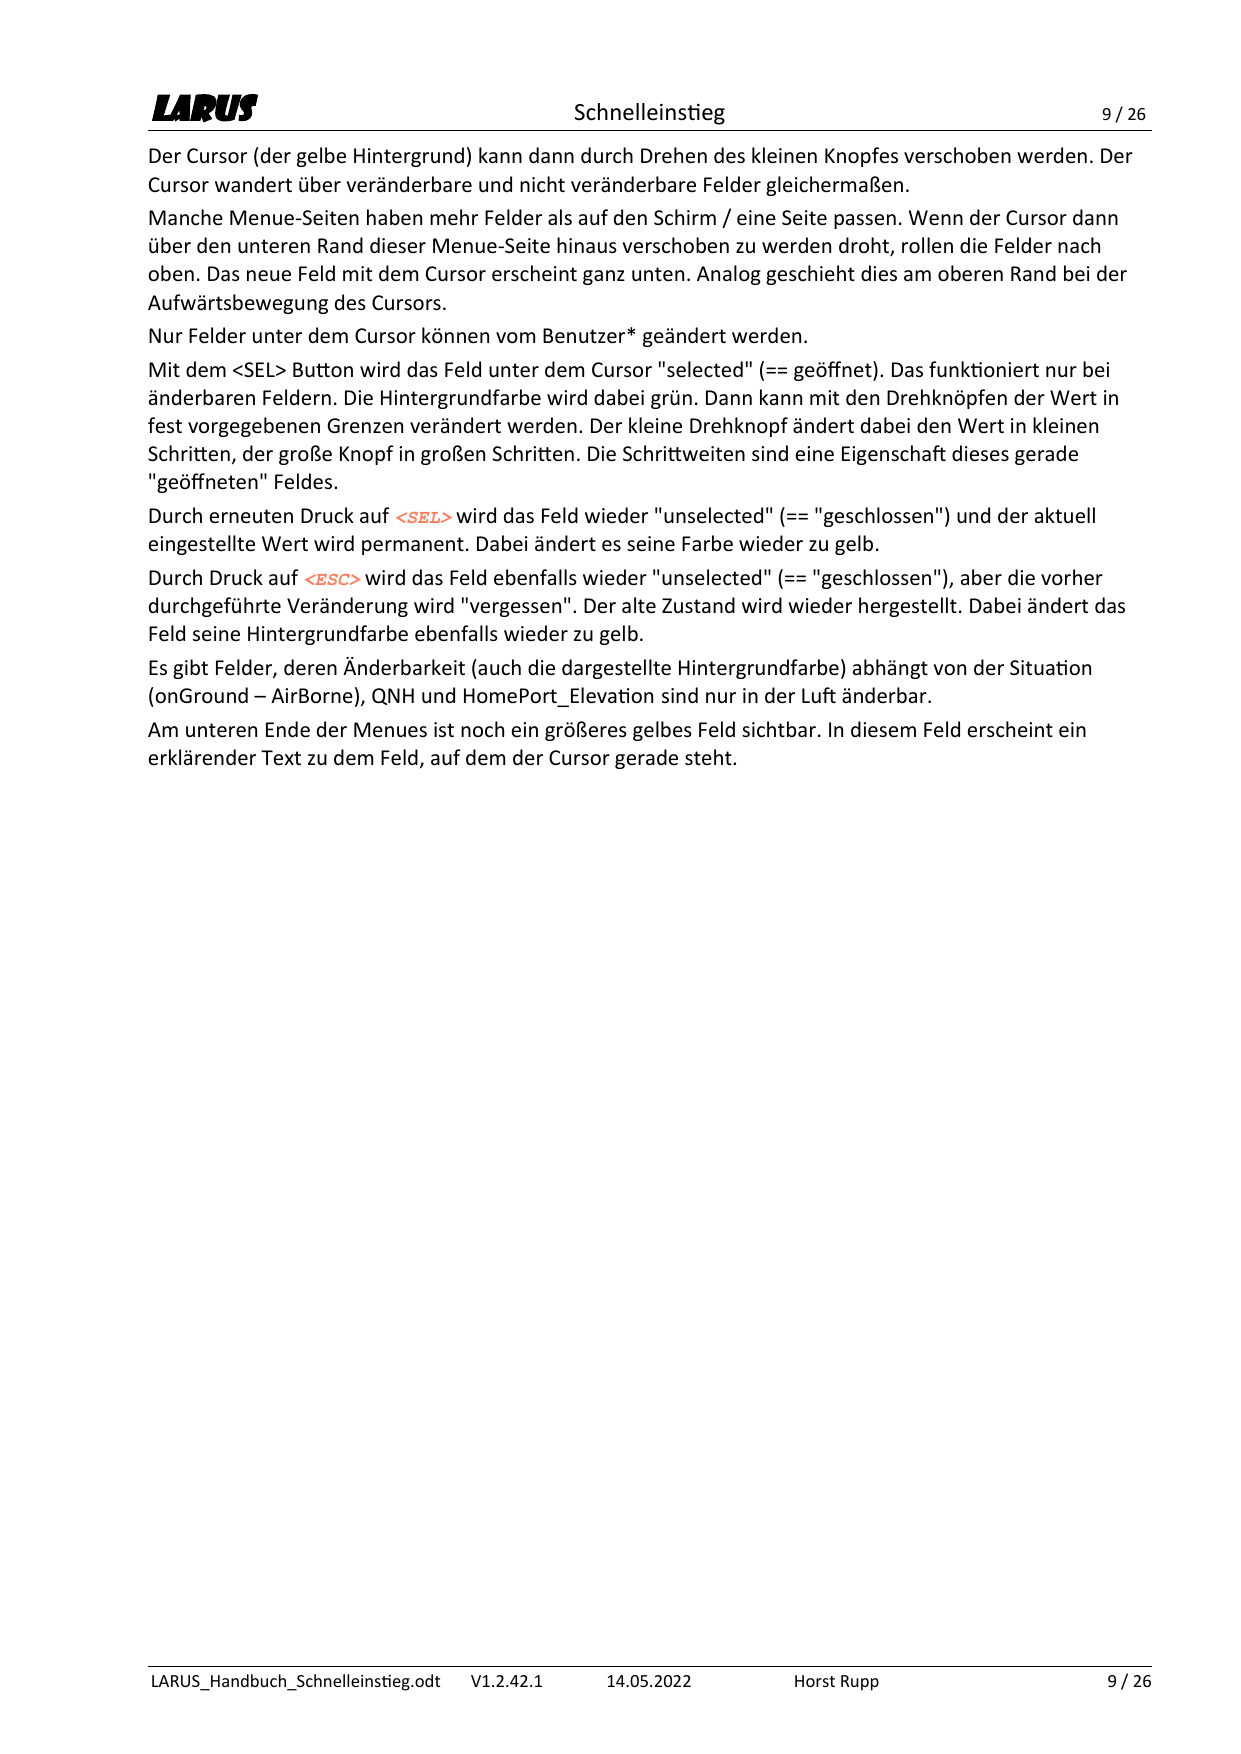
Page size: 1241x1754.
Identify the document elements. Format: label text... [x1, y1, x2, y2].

text Am unteren Ende der Menues ist noch ein größeres gelbes Feld sichtbar. In diesem Feld erscheint ein erklärender Text zu dem Feld, auf dem der Cursor gerade steht. [148, 715, 1152, 771]
text Durch erneuten Druck auf <SEL> wird das Feld wieder "unselected" (== "geschlossen") und der aktuell eingestellte Wert wird permanent. Dabei ändert es seine Farbe wieder zu gelb. [148, 501, 1152, 557]
text Nur Felder unter dem Cursor können vom Benutzer* geändert werden. [148, 321, 1152, 349]
text Der Cursor (der gelbe Hintergrund) kann dann durch Drehen des kleinen Knopfes verschoben werden. Der Cursor wandert über veränderbare und nicht veränderbare Felder gleichermaßen. [148, 142, 1152, 198]
text Es gibt Felder, deren Änderbarkeit (auch die dargestellte Hintergrundfarbe) abhängt von der Situation (onGround – AirBorne), QNH und HomePort_Elevation sind nur in der Luft änderbar. [148, 653, 1152, 709]
text Mit dem <SEL> Button wird das Feld unter dem Cursor "selected" (== geöffnet). Das funktioniert nur bei änderbaren Feldern. Die Hintergrundfarbe wird dabei grün. Dann kann mit den Drehknöpfen der Wert in fest vorgegebenen Grenzen verändert werden. Der kleine Drehknopf ändert dabei den Wert in kleinen Schritten, der große Knopf in großen Schritten. Die Schrittweiten sind eine Eigenschaft dieses gerade "geöffneten" Feldes. [148, 355, 1152, 495]
text Manche Menue-Seiten haben mehr Felder als auf den Schirm / eine Seite passen. Wenn der Cursor dann über den unteren Rand dieser Menue-Seite hinaus verschoben zu werden droht, rollen die Felder nach oben. Das neue Feld mit dem Cursor erscheint ganz unten. Analog geschieht dies am oberen Rand bei der Aufwärtsbewegung des Cursors. [148, 203, 1152, 316]
text Durch Druck auf <ESC> wird das Feld ebenfalls wieder "unselected" (== "geschlossen"), aber die vorher durchgeführte Veränderung wird "vergessen". Der alte Zustand wird wieder hergestellt. Dabei ändert das Feld seine Hintergrundfarbe ebenfalls wieder zu gelb. [148, 563, 1152, 647]
